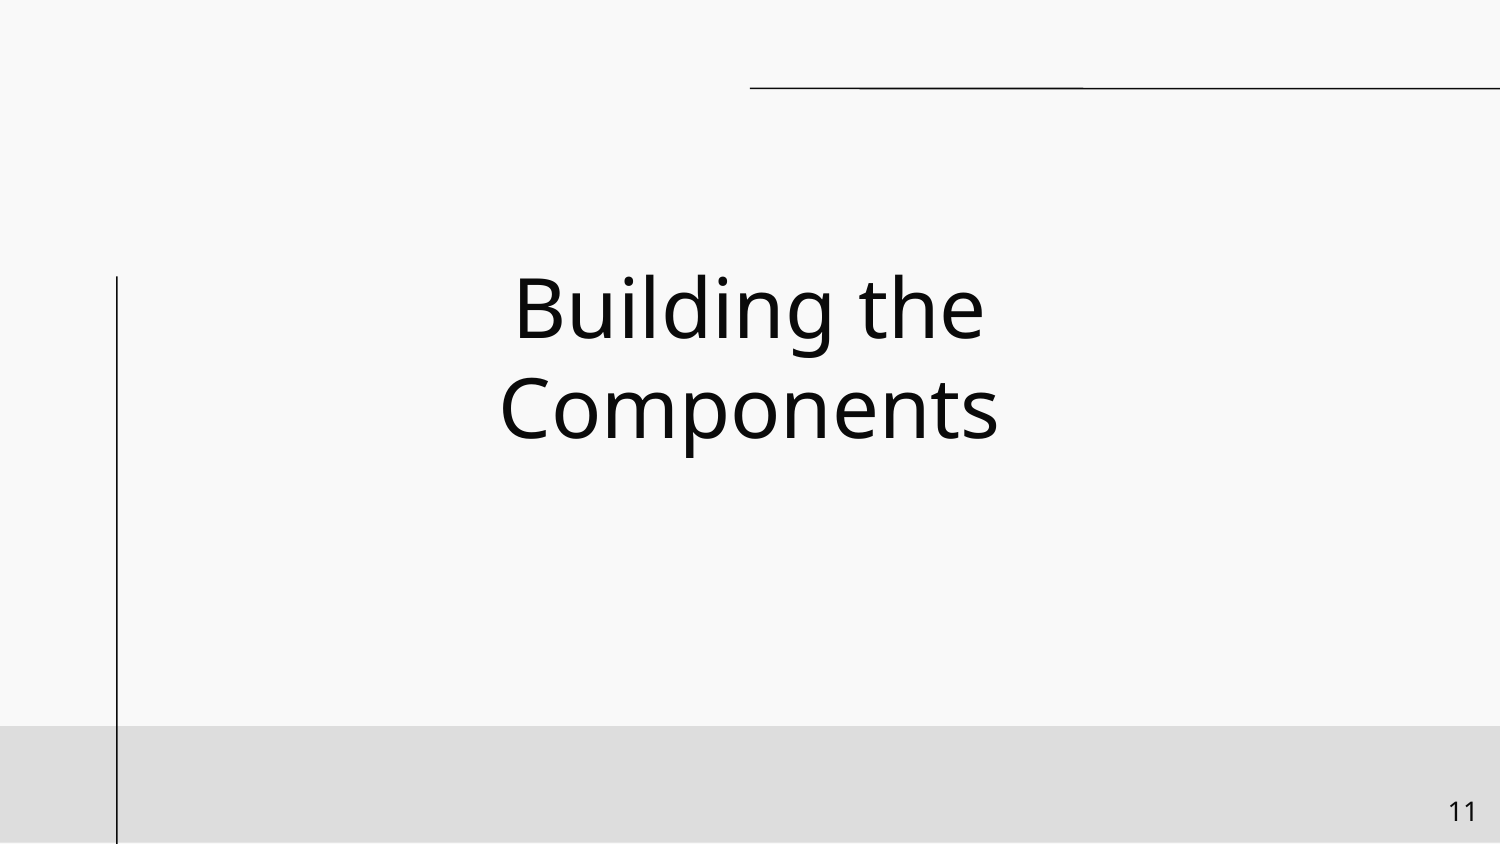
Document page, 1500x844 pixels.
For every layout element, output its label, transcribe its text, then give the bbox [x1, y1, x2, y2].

slide_number 1 [1403, 779, 1494, 844]
title Building the Components [351, 239, 1149, 371]
